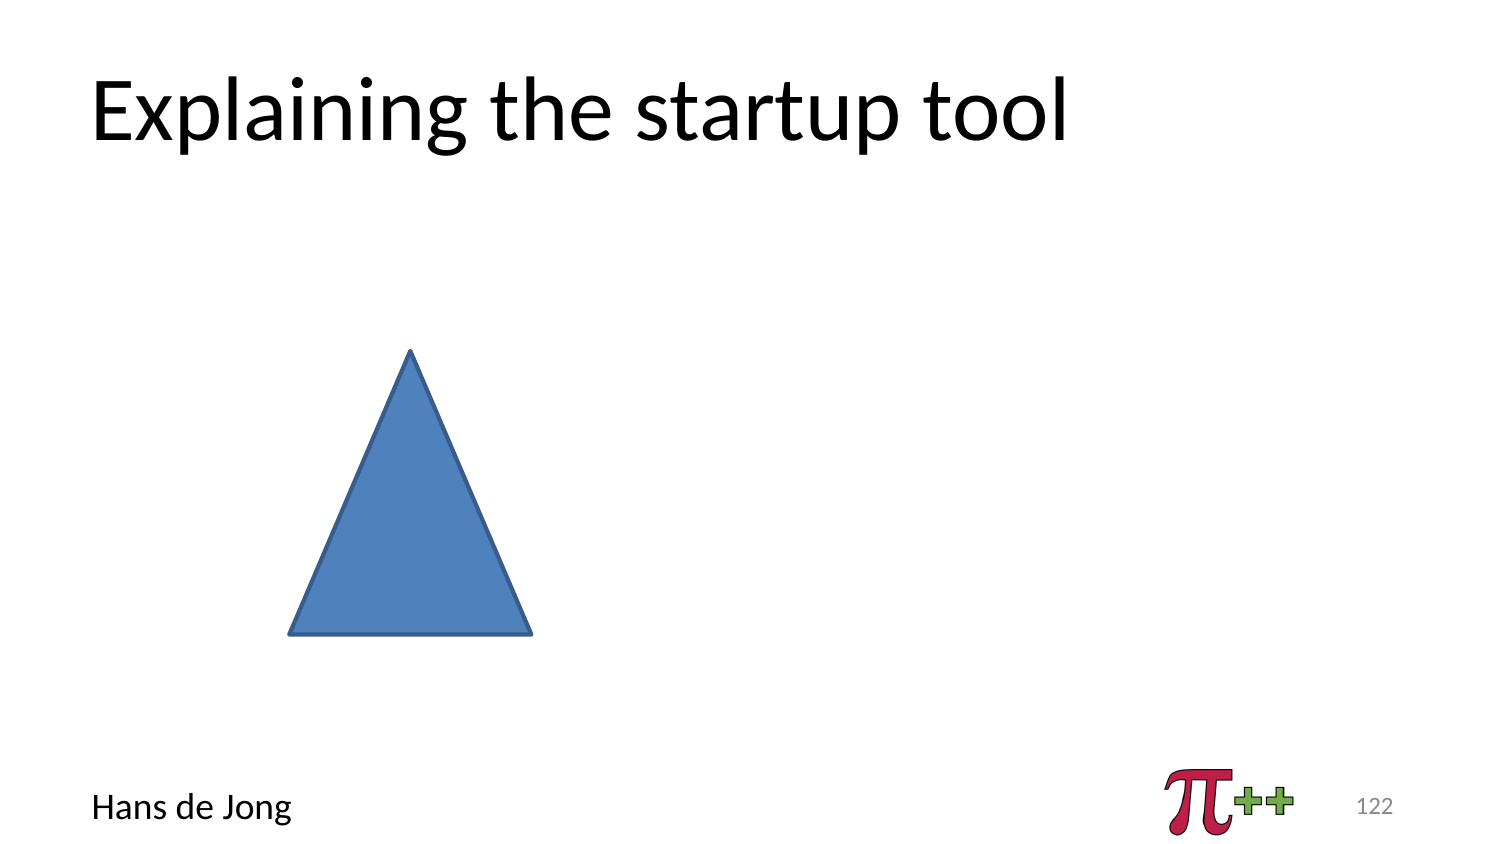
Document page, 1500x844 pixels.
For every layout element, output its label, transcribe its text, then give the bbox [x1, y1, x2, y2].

title Explaining the startup tool [75, 33, 1426, 175]
text_box 122 [1340, 782, 1426, 827]
text_box [289, 350, 532, 635]
